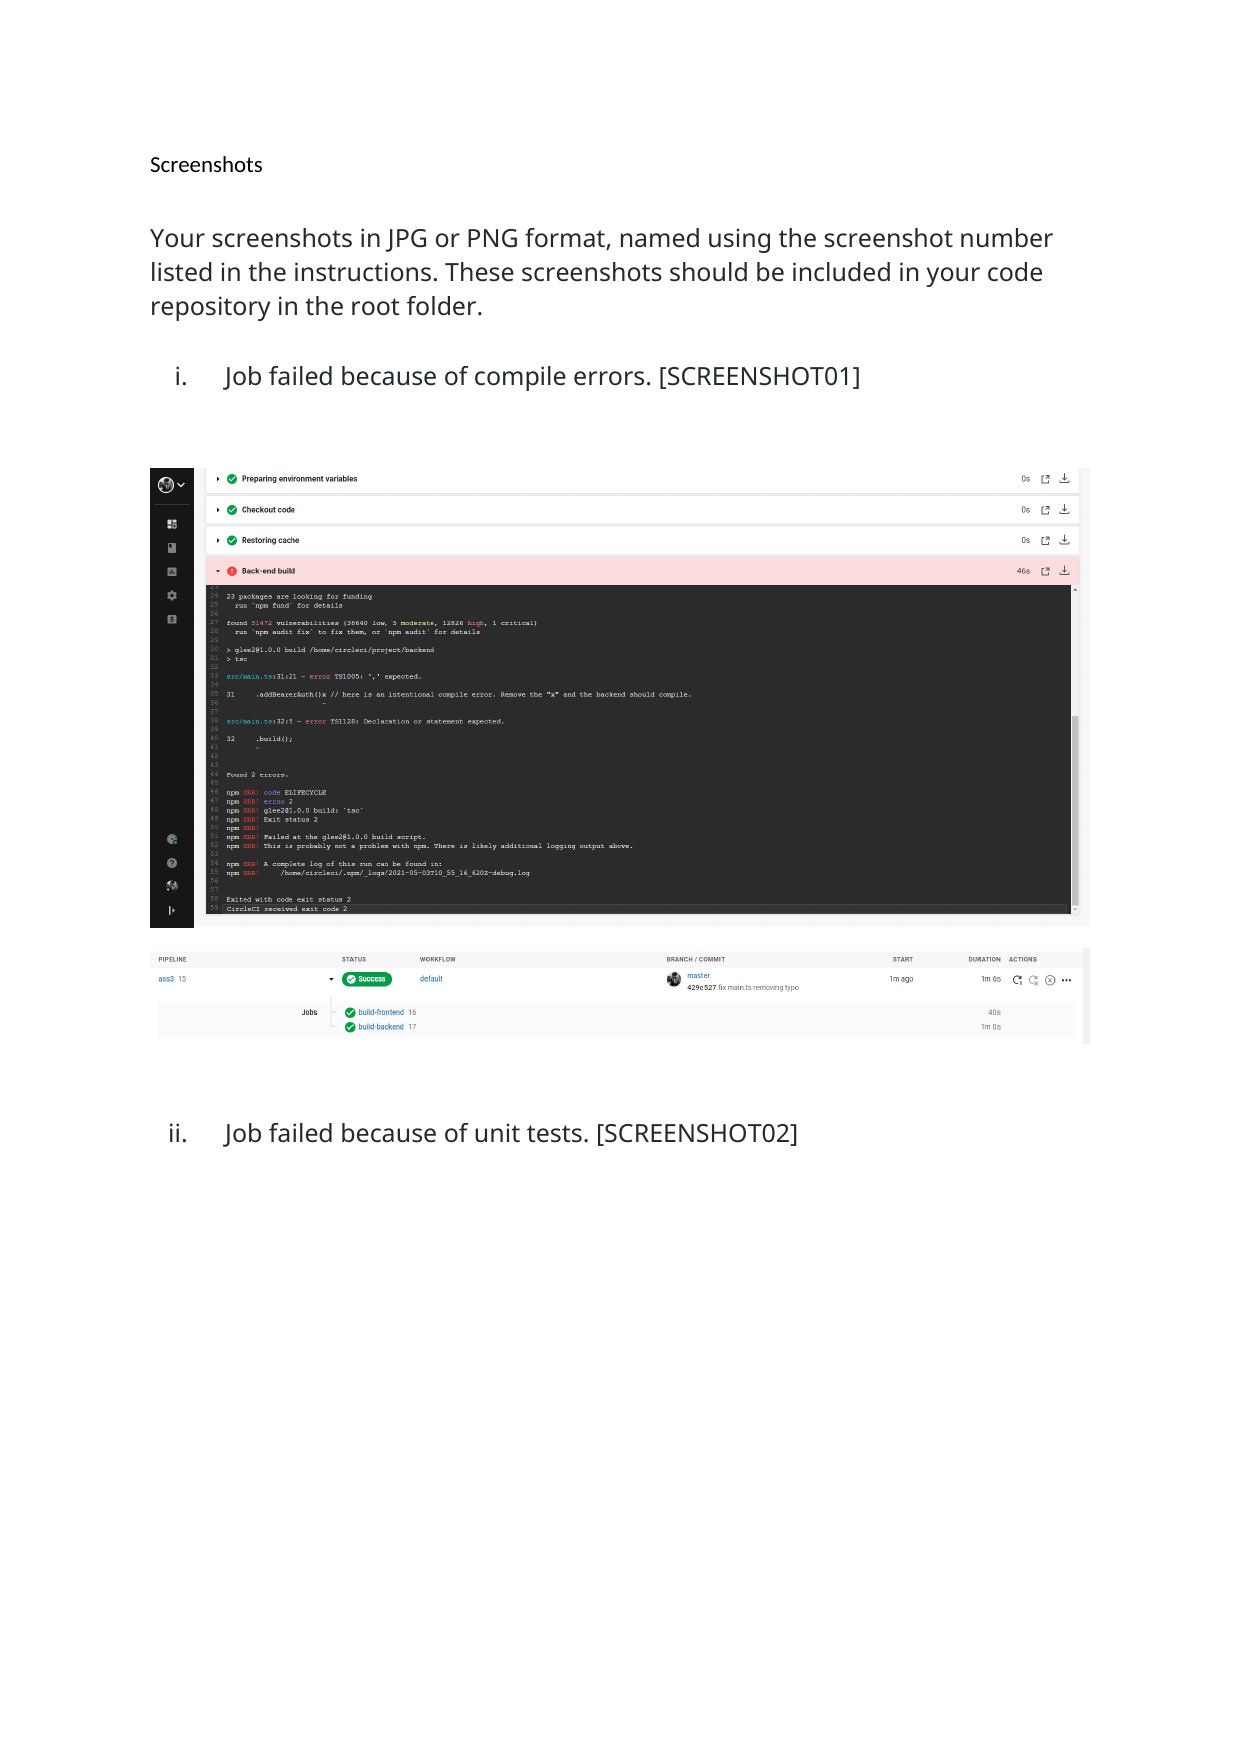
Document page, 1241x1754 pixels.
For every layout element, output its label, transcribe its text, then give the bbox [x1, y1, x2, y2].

text Screenshots [150, 150, 1090, 178]
list Job failed because of compile errors. [SCREENSHOT01] [187, 358, 1090, 392]
text Your screenshots in JPG or PNG format, named using the screenshot number listed in the instructions. These screenshots should be included in your code repository in the root folder. [150, 221, 1090, 323]
list Job failed because of unit tests. [SCREENSHOT02] [187, 1115, 1090, 1149]
